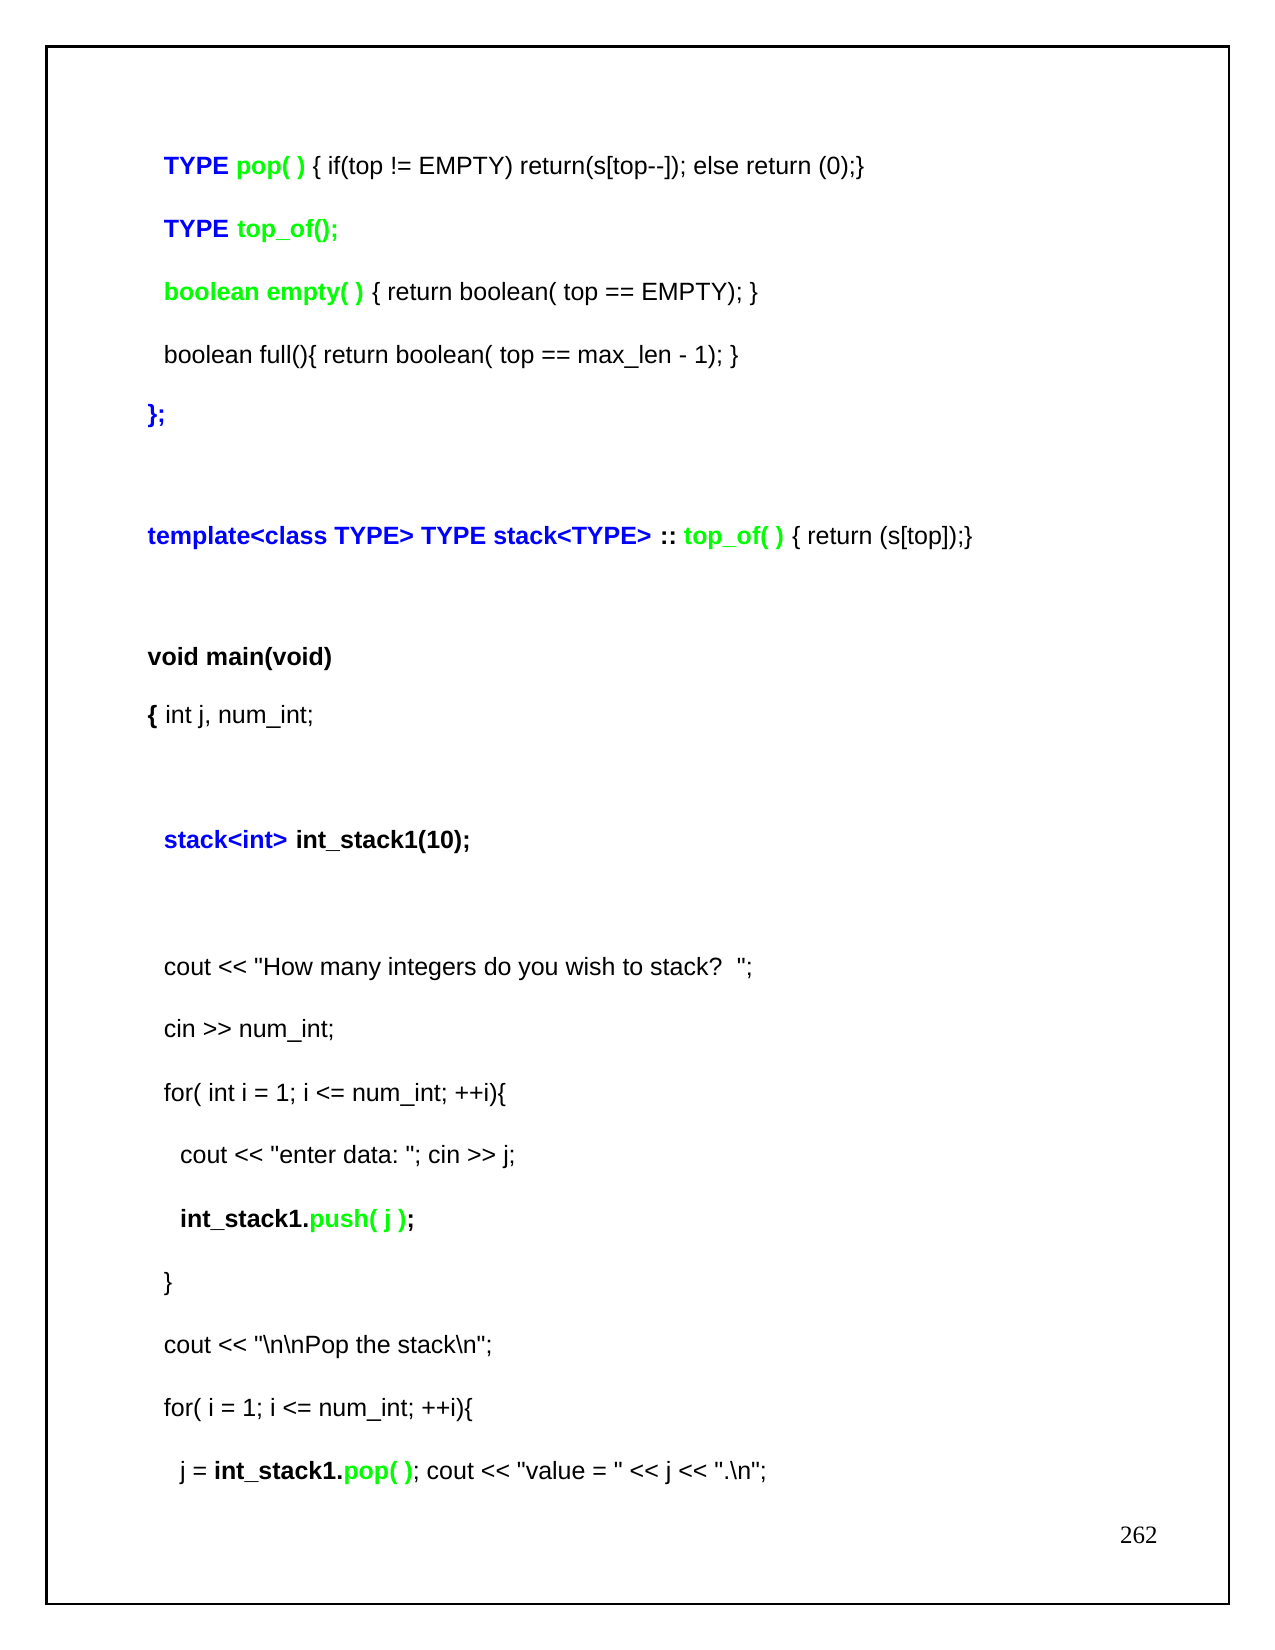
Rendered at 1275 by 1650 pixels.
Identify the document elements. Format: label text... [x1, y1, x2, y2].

text int_stack1.push( j ); [147, 1199, 1158, 1233]
text void main(void) [147, 642, 1158, 671]
text for( i = 1; i <= num_int; ++i){ [147, 1389, 1158, 1422]
text TYPE pop( ) { if(top != EMPTY) return(s[top--]); else return (0);} [147, 147, 1158, 181]
text TYPE top_of(); [147, 210, 1158, 244]
text cin >> num_int; [147, 1011, 1158, 1044]
text }; [147, 399, 1158, 428]
text stack<int> int_stack1(10); [147, 821, 1158, 855]
text template<class TYPE> TYPE stack<TYPE> :: top_of( ) { return (s[top]);} [147, 521, 1158, 549]
text j = int_stack1.pop( ); cout << "value = " << j << ".\n"; [147, 1452, 1158, 1485]
text boolean full(){ return boolean( top == max_len - 1); } [147, 336, 1158, 370]
text cout << "How many integers do you wish to stack? "; [147, 947, 1158, 981]
text for( int i = 1; i <= num_int; ++i){ [147, 1073, 1158, 1107]
text { int j, num_int; [147, 700, 1158, 729]
text cout << "\n\nPop the stack\n"; [147, 1326, 1158, 1359]
text } [147, 1263, 1158, 1296]
text boolean empty( ) { return boolean( top == EMPTY); } [147, 273, 1158, 307]
text cout << "enter data: "; cin >> j; [147, 1137, 1158, 1170]
